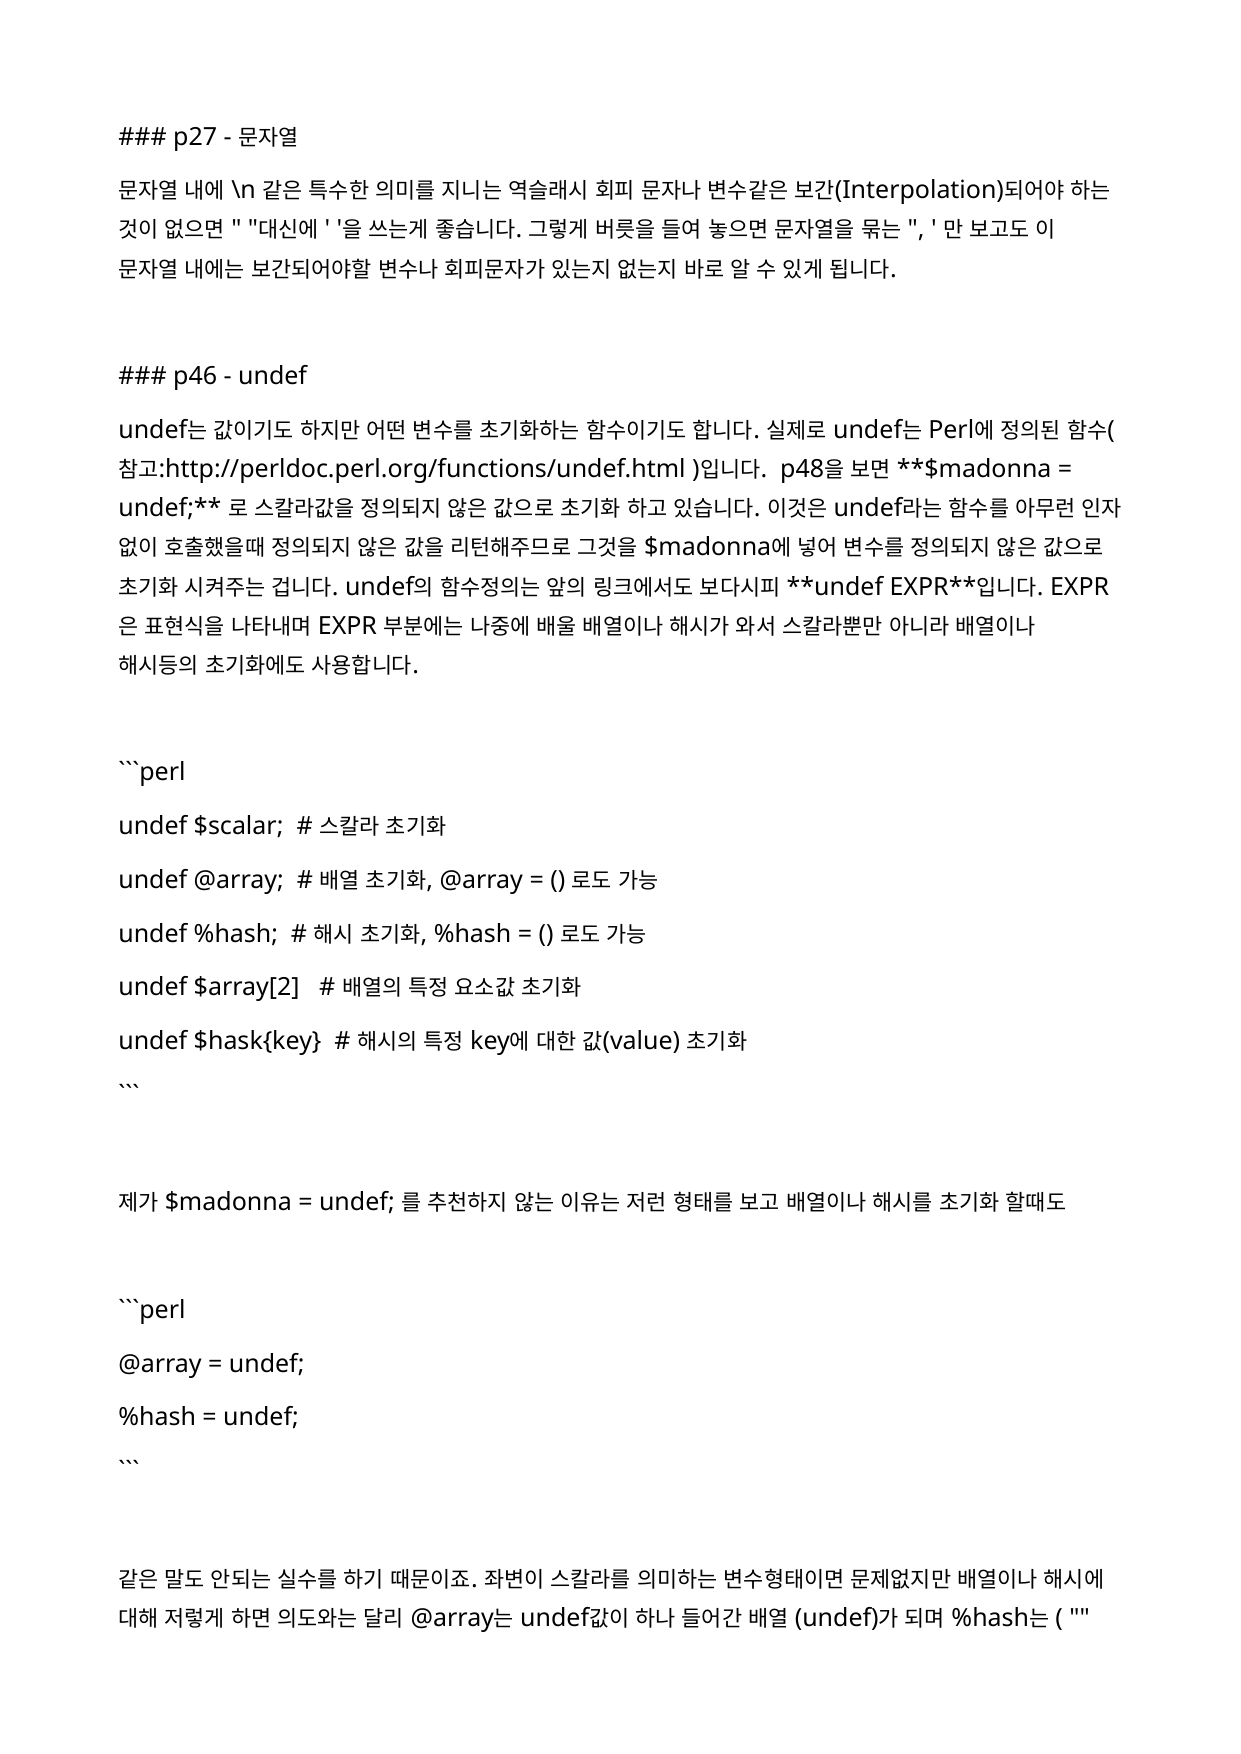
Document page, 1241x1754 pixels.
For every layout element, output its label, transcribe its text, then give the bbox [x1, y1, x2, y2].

text @array = undef; [118, 1345, 1122, 1379]
text undef는 값이기도 하지만 어떤 변수를 초기화하는 함수이기도 합니다. 실제로 undef는 Perl에 정의된 함수( 참고:http://perldoc.perl.org/functions/undef.html )입니다. p48을 보면 **$madonna = undef;** 로 스칼라값을 정의되지 않은 값으로 초기화 하고 있습니다. 이것은 undef라는 함수를 아무런 인자 없이 호출했을때 정의되지 않은 값을 리턴해주므로 그것을 $madonna에 넣어 변수를 정의되지 않은 값으로 초기화 시켜주는 겁니다. undef의 함수정의는 앞의 링크에서도 보다시피 **undef EXPR**입니다. EXPR은 표현식을 나타내며 EXPR 부분에는 나중에 배울 배열이나 해시가 와서 스칼라뿐만 아니라 배열이나 해시등의 초기화에도 사용합니다. [118, 411, 1122, 681]
text 같은 말도 안되는 실수를 하기 때문이죠. 좌변이 스칼라를 의미하는 변수형태이면 문제없지만 배열이나 해시에 대해 저렇게 하면 의도와는 달리 @array는 undef값이 하나 들어간 배열 (undef)가 되며 %hash는 ( "" [118, 1560, 1122, 1633]
text undef %hash; # 해시 초기화, %hash = () 로도 가능 [118, 915, 1122, 949]
text ```perl [118, 1291, 1122, 1326]
text ### p27 - 문자열 [118, 118, 1122, 152]
text undef $hask{key} # 해시의 특정 key에 대한 값(value) 초기화 [118, 1023, 1122, 1057]
text %hash = undef; [118, 1399, 1122, 1433]
text undef @array; # 배열 초기화, @array = () 로도 가능 [118, 861, 1122, 896]
text 제가 $madonna = undef; 를 추천하지 않는 이유는 저런 형태를 보고 배열이나 해시를 초기화 할때도 [118, 1184, 1122, 1218]
text ### p46 - undef [118, 358, 1122, 392]
text ``` [118, 1076, 1122, 1111]
text ``` [118, 1453, 1122, 1487]
text undef $array[2] # 배열의 특정 요소값 초기화 [118, 969, 1122, 1003]
text ```perl [118, 754, 1122, 788]
text 문자열 내에 \n 같은 특수한 의미를 지니는 역슬래시 회피 문자나 변수같은 보간(Interpolation)되어야 하는 것이 없으면 " "대신에 ' '을 쓰는게 좋습니다. 그렇게 버릇을 들여 놓으면 문자열을 묶는 ", ' 만 보고도 이 문자열 내에는 보간되어야할 변수나 회피문자가 있는지 없는지 바로 알 수 있게 됩니다. [118, 172, 1122, 284]
text undef $scalar; # 스칼라 초기화 [118, 808, 1122, 842]
